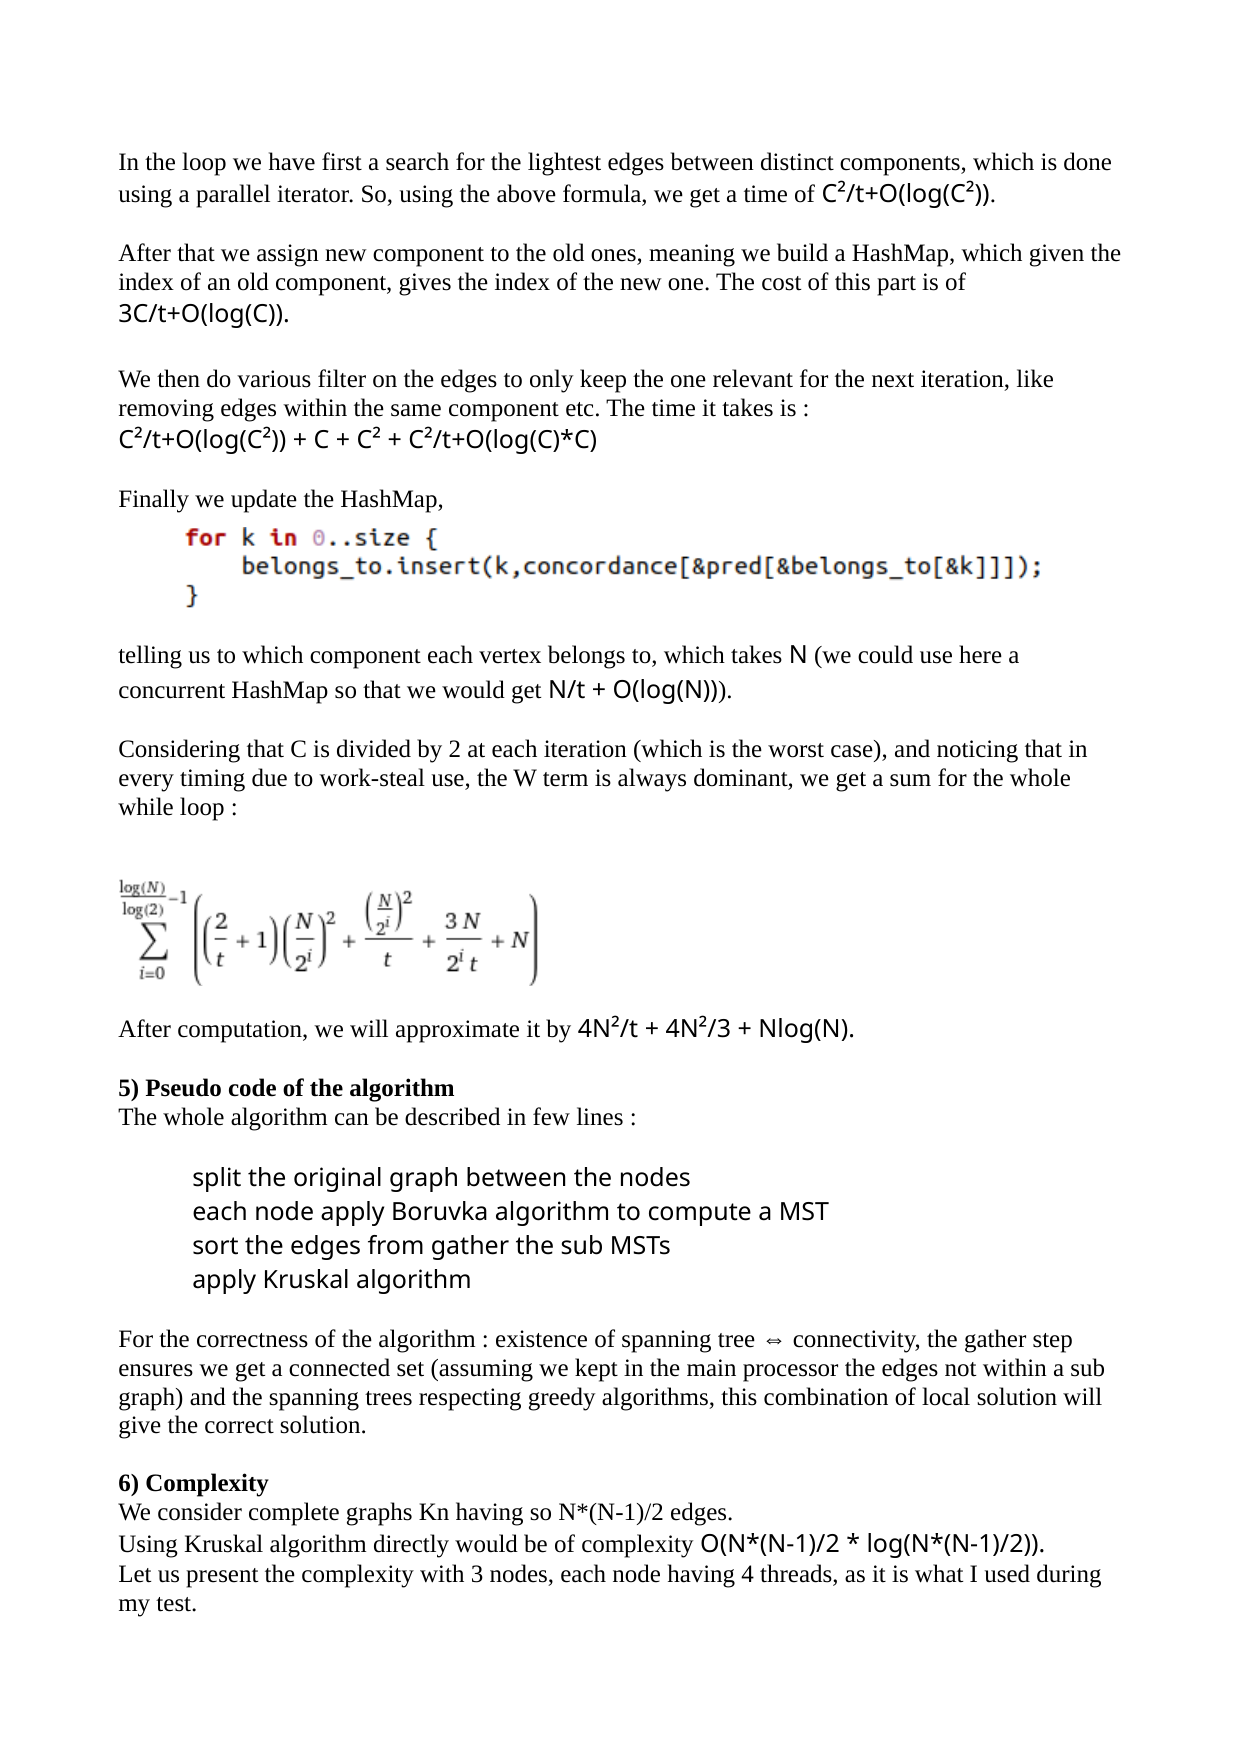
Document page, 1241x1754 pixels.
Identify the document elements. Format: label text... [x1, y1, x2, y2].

text Finally we update the HashMap, [118, 484, 1122, 513]
text C²/t+O(log(C²)) + C + C² + C²/t+O(log(C)*C) [118, 422, 1122, 456]
text each node apply Boruvka algorithm to compute a MST [118, 1193, 1122, 1227]
text 6) Complexity [118, 1468, 1122, 1497]
text We then do various filter on the edges to only keep the one relevant for the next iteration, like removing edges within the same component etc. The time it takes is : [118, 364, 1122, 422]
text Using Kruskal algorithm directly would be of complexity O(N*(N-1)/2 * log(N*(N-1)/2)). [118, 1526, 1122, 1559]
picture [118, 877, 539, 986]
text Considering that C is divided by 2 at each iteration (which is the worst case), and noticing that in every timing due to work-steal use, the W term is always dominant, we get a sum for the whole while loop : [118, 734, 1122, 820]
text telling us to which component each vertex belongs to, which takes N (we could use here a concurrent HashMap so that we would get N/t + O(log(N))). [118, 637, 1122, 705]
text apply Kruskal algorithm [118, 1261, 1122, 1296]
text We consider complete graphs Kn having so N*(N-1)/2 edges. [118, 1497, 1122, 1526]
text In the loop we have first a search for the lightest edges between distinct components, which is done using a parallel iterator. So, using the above formula, we get a time of C²/t+O(log(C²)). [118, 147, 1122, 210]
picture [184, 527, 1057, 609]
text sort the edges from gather the sub MSTs [118, 1227, 1122, 1261]
text Let us present the complexity with 3 nodes, each node having 4 threads, as it is what I used during my test. [118, 1559, 1122, 1617]
text After that we assign new component to the old ones, meaning we build a HashMap, which given the index of an old component, gives the index of the new one. The cost of this part is of 3C/t+O(log(C)). [118, 238, 1122, 330]
text After computation, we will approximate it by 4N²/t + 4N²/3 + Nlog(N). [118, 1010, 1122, 1044]
text 5) Pseudo code of the algorithm [118, 1073, 1122, 1102]
text split the original graph between the nodes [118, 1159, 1122, 1193]
text The whole algorithm can be described in few lines : [118, 1102, 1122, 1131]
text For the correctness of the algorithm : existence of spanning tree ⇔ connectivity, the gather step ensures we get a connected set (assuming we kept in the main processor the edges not within a sub graph) and the spanning trees respecting greedy algorithms, this combination of local solution will give the correct solution. [118, 1324, 1122, 1439]
